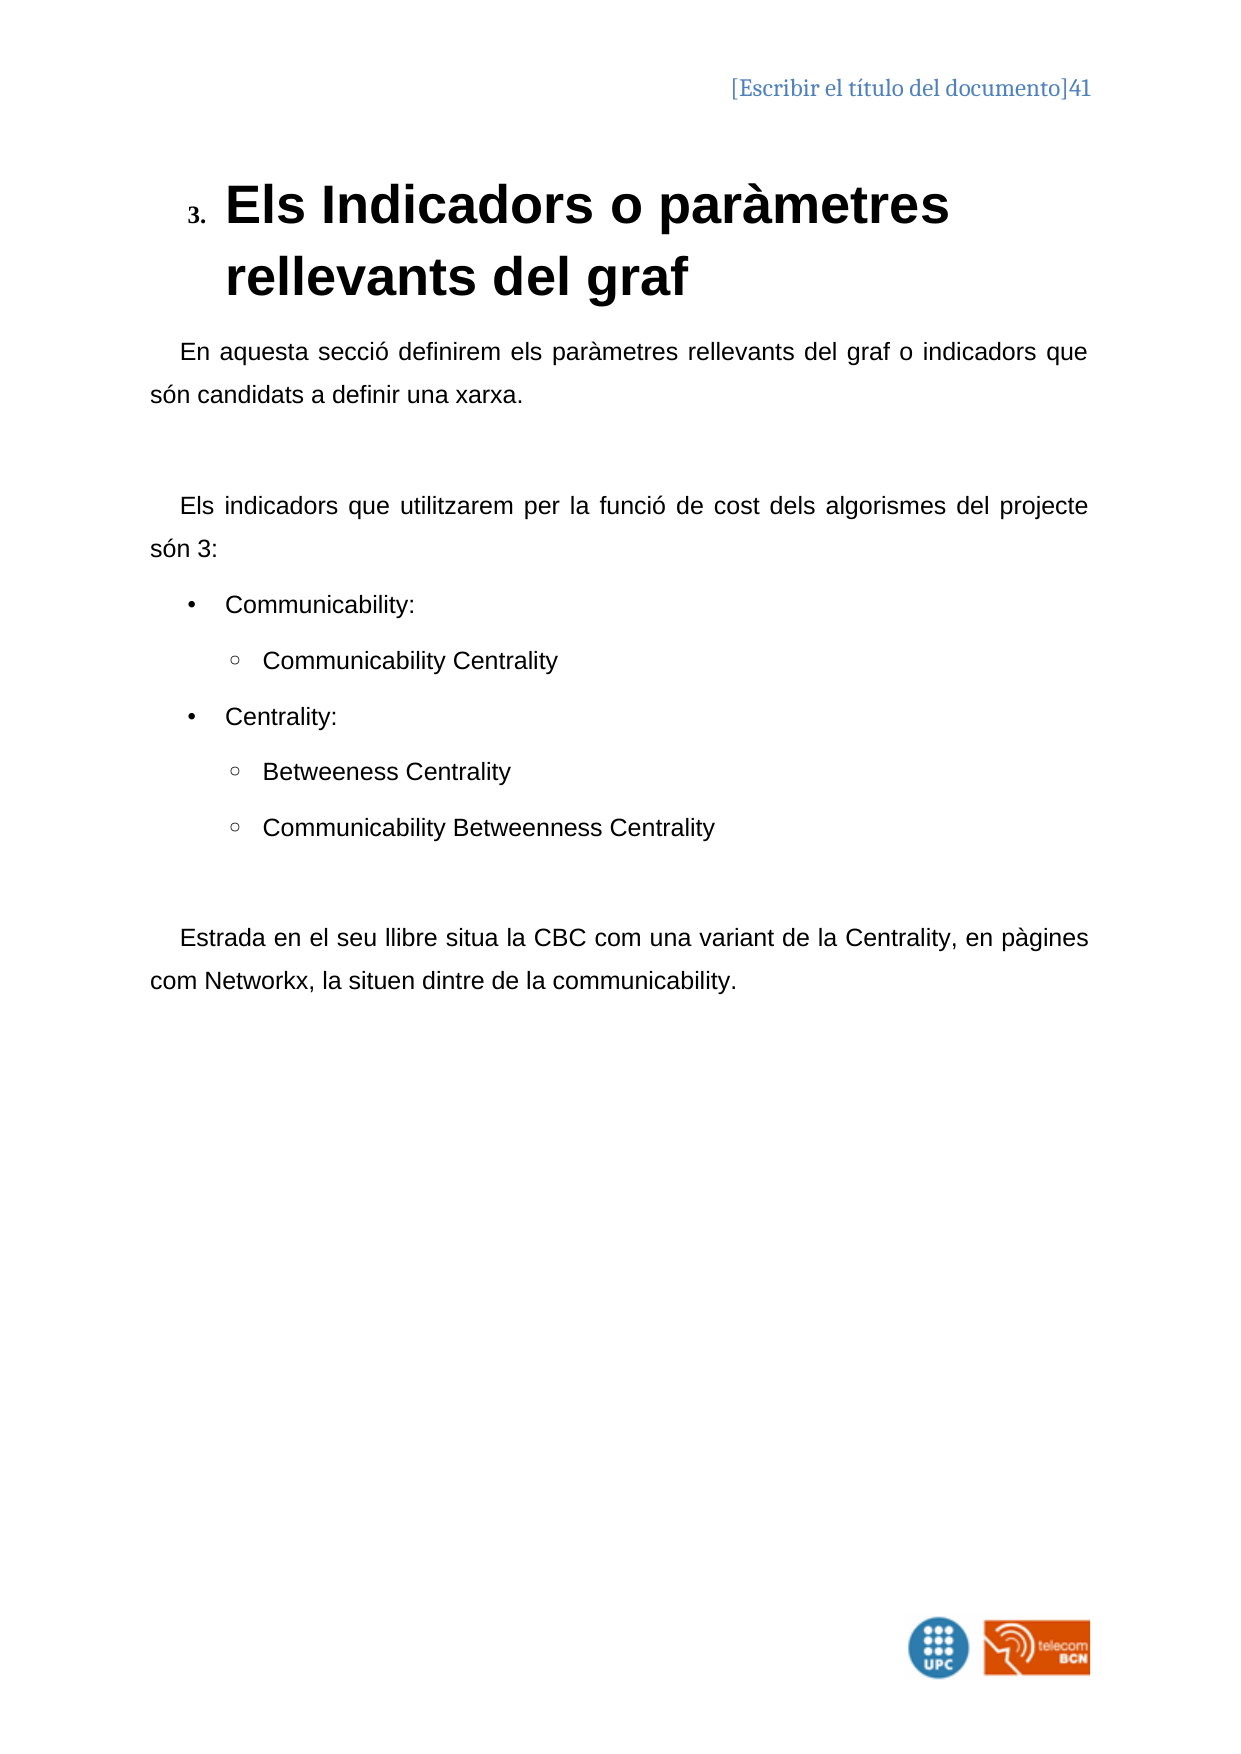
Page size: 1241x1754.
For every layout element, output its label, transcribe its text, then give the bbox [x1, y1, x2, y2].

text Els indicadors que utilitzarem per la funció de cost dels algorismes del projecte són 3: [150, 491, 1090, 563]
text Estrada en el seu llibre situa la CBC com una variant de la Centrality, en pàgines com Networkx, la situen dintre de la communicability. [150, 922, 1090, 994]
picture [904, 1614, 1091, 1681]
list Communicability Centrality [225, 646, 1090, 674]
list Centrality: [187, 701, 1090, 730]
list Betweeness Centrality [225, 757, 1090, 786]
subtitle Els Indicadors o paràmetres rellevants del graf [187, 173, 1090, 307]
text En aquesta secció definirem els paràmetres rellevants del graf o indicadors que són candidats a definir una xarxa. [150, 337, 1090, 409]
list Communicability Betweenness Centrality [225, 813, 1090, 842]
list Communicability: [187, 590, 1090, 619]
